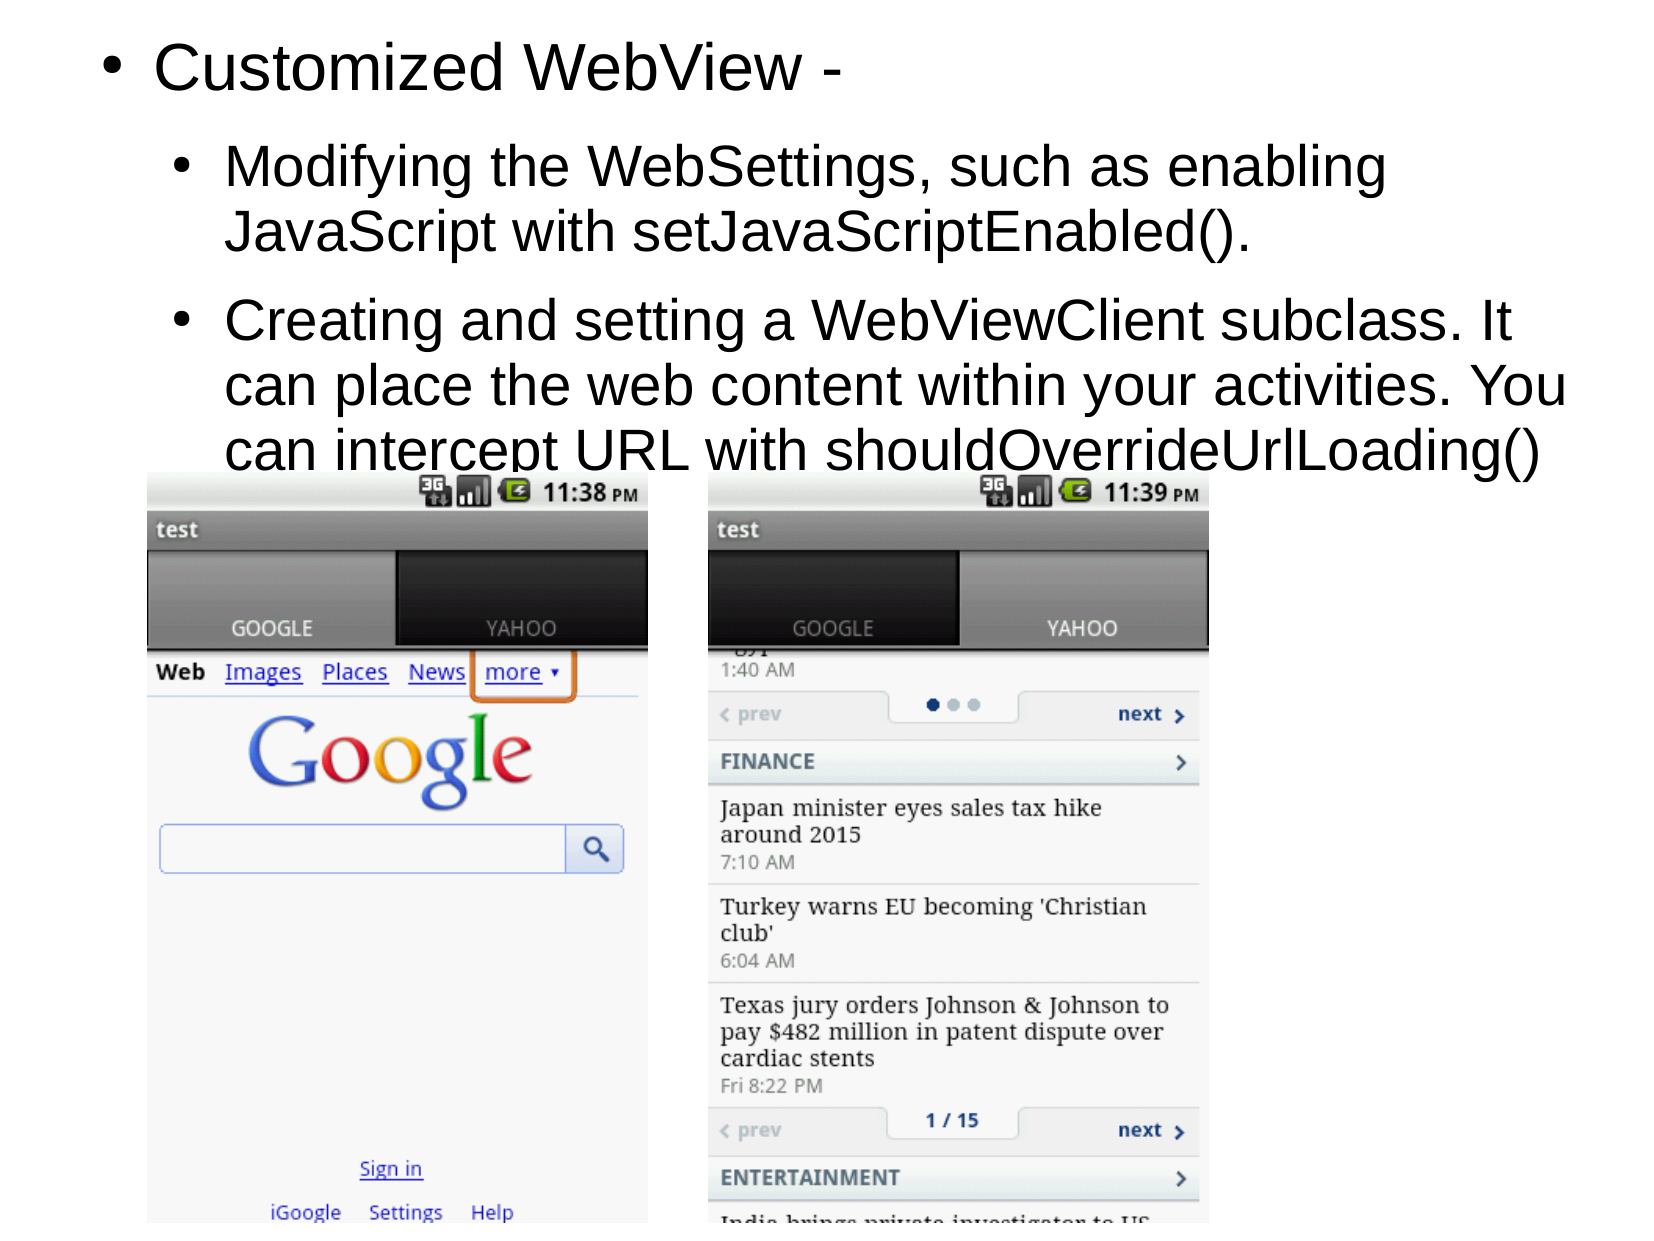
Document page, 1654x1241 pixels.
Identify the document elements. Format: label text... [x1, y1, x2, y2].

picture [147, 472, 648, 1223]
picture [708, 472, 1209, 1223]
list Customized WebView - Modifying the WebSettings, such as enabling JavaScript with setJavaScriptEnabled(). Creating and setting a WebViewClient subclass. It can place the web content within your activities. You can intercept URL with shouldOverrideUrlLoading() [82, 29, 1571, 1211]
